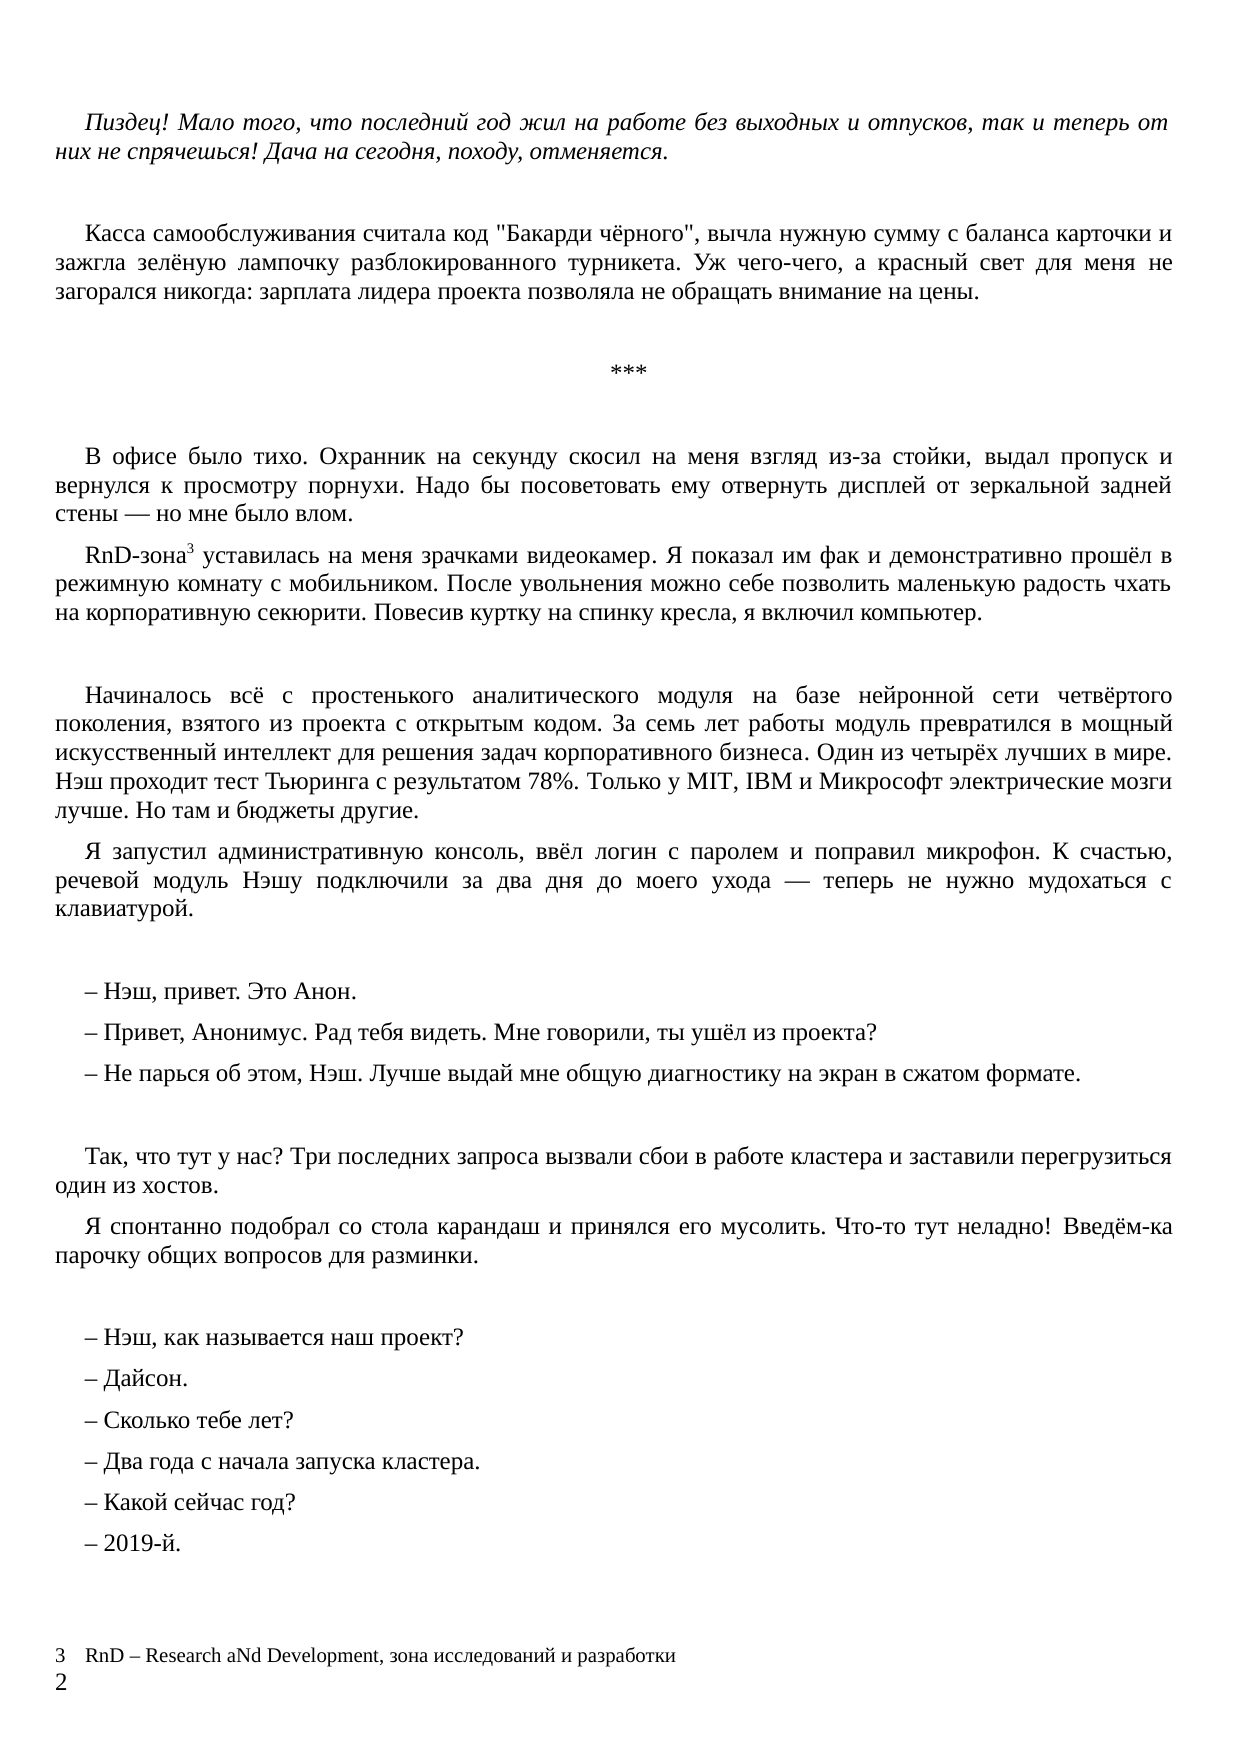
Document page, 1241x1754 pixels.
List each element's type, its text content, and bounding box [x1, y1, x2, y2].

text Пиздец! Мало того, что последний год жил на работе без выходных и отпусков, так и теперь от них не спрячешься! Дача на сегодня, походу, отменяется. [55, 107, 1173, 165]
text Так, что тут у нас? Три последних запроса вызвали сбои в работе кластера и заставили перегрузиться один из хостов. [55, 1141, 1173, 1198]
text – Какой сейчас год? [55, 1487, 1173, 1516]
text Касса самообслуживания считала код "Бакарди чёрного", вычла нужную сумму с баланса карточки и зажгла зелёную лампочку разблокированного турникета. Уж чего-чего, а красный свет для меня не загорался никогда: зарплата лидера проекта позволяла не обращать внимание на цены. [55, 218, 1173, 305]
text RnD-зона уставилась на меня зрачками видеокамер. Я показал им фак и демонстративно прошёл в режимную комнату с мобильником. После увольнения можно себе позволить маленькую радость чхать на корпоративную секюрити. Повесив куртку на спинку кресла, я включил компьютер. [55, 540, 1173, 626]
text В офисе было тихо. Охранник на секунду скосил на меня взгляд из-за стойки, выдал пропуск и вернулся к просмотру порнухи. Надо бы посоветовать ему отвернуть дисплей от зеркальной задней стены — но мне было влом. [55, 441, 1173, 527]
text – Сколько тебе лет? [55, 1405, 1173, 1433]
text – Не парься об этом, Нэш. Лучше выдай мне общую диагностику на экран в сжатом формате. [55, 1058, 1173, 1087]
text – Привет, Анонимус. Рад тебя видеть. Мне говорили, ты ушёл из проекта? [55, 1017, 1173, 1046]
text – Нэш, как называется наш проект? [55, 1322, 1173, 1351]
text Начиналось всё с простенького аналитического модуля на базе нейронной сети четвёртого поколения, взятого из проекта с открытым кодом. За семь лет работы модуль превратился в мощный искусственный интеллект для решения задач корпоративного бизнеса. Один из четырёх лучших в мире. Нэш проходит тест Тьюринга с результатом 78%. Только у MIT, IBM и Микрософт электрические мозги лучше. Но там и бюджеты другие. [55, 680, 1173, 823]
text Я запустил административную консоль, ввёл логин с паролем и поправил микрофон. К счастью, речевой модуль Нэшу подключили за два дня до моего ухода — теперь не нужно мудохаться с клавиатурой. [55, 836, 1173, 922]
text Я спонтанно подобрал со стола карандаш и принялся его мусолить. Что-то тут неладно! Введём-ка парочку общих вопросов для разминки. [55, 1211, 1173, 1268]
text – Два года с начала запуска кластера. [55, 1446, 1173, 1475]
text *** [55, 358, 1173, 387]
text – Нэш, привет. Это Анон. [55, 976, 1173, 1005]
text RnD – Research aNd Development, зона исследований и разработки [55, 1642, 1173, 1667]
text – 2019-й. [55, 1528, 1173, 1557]
text – Дайсон. [55, 1363, 1173, 1392]
